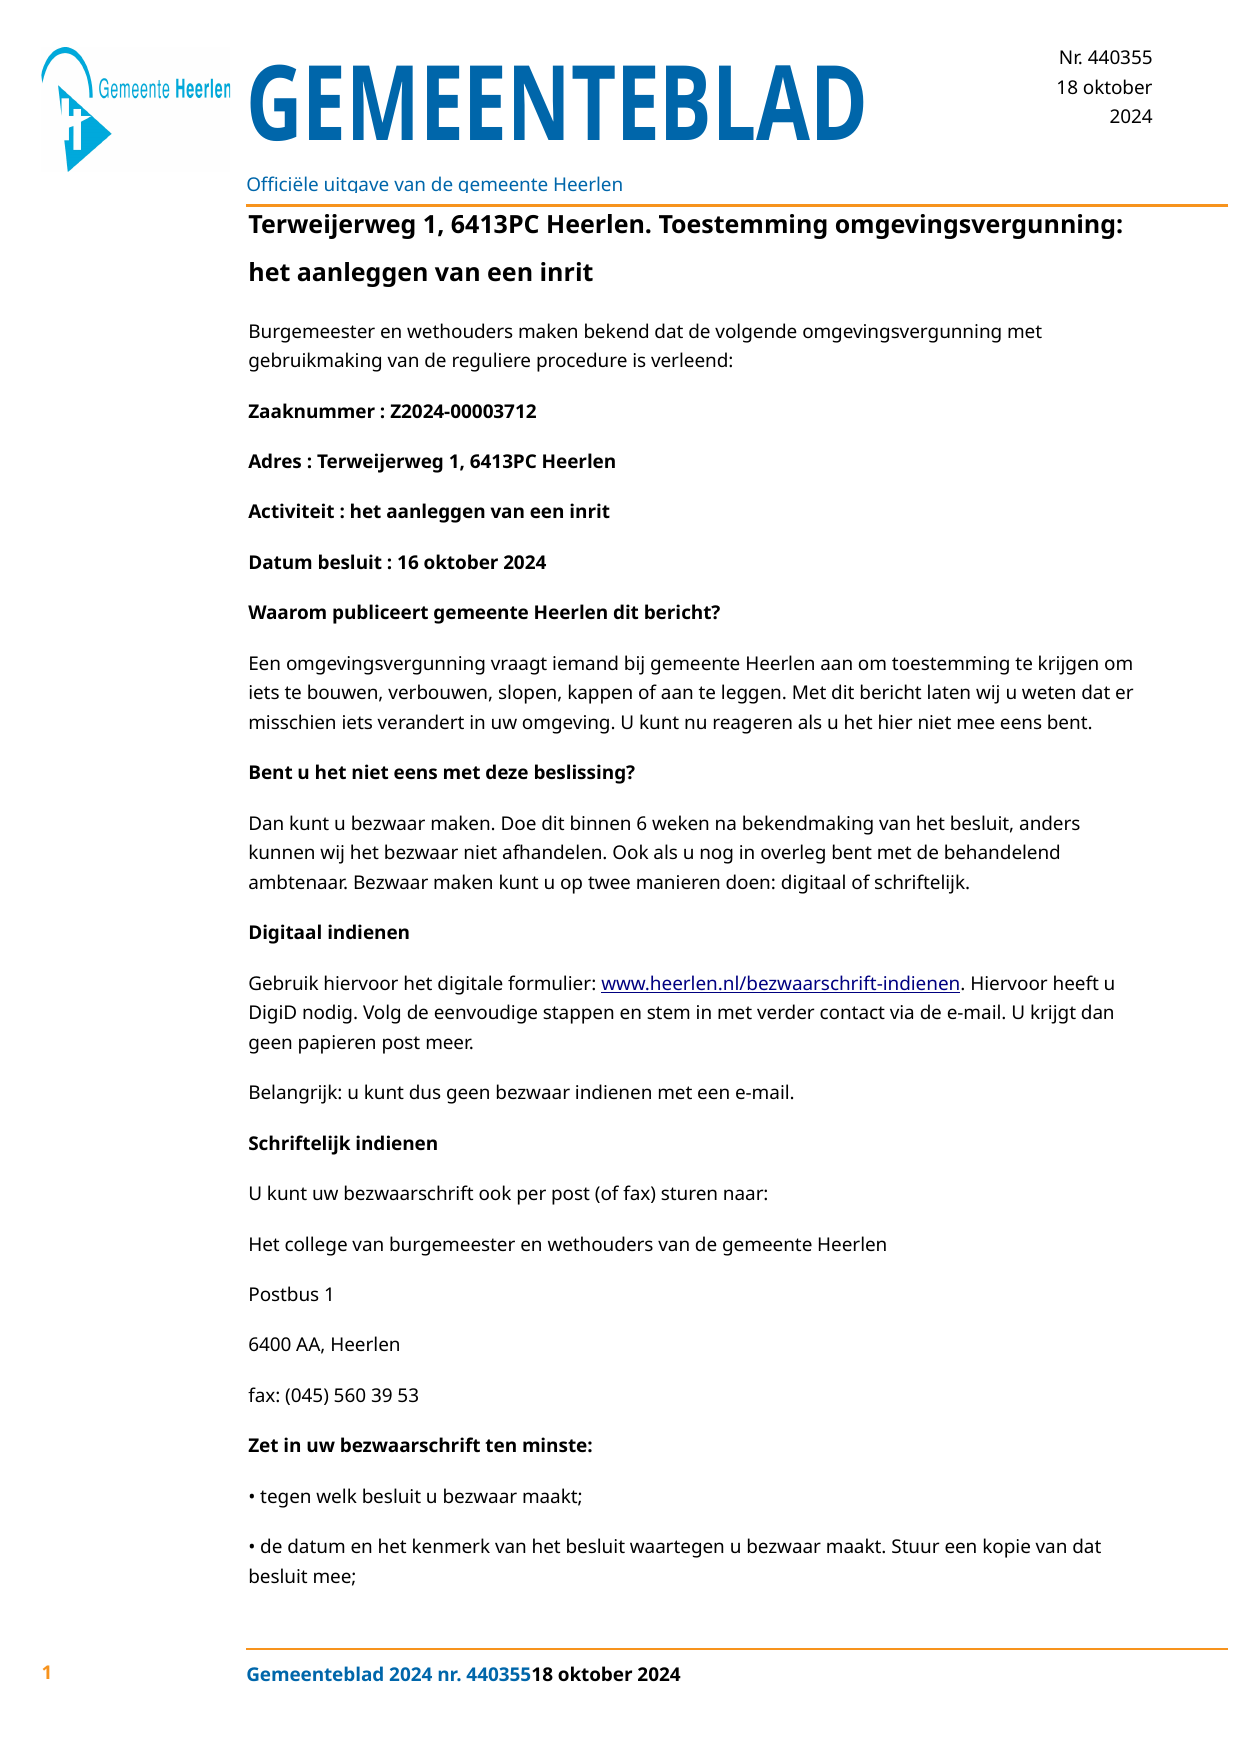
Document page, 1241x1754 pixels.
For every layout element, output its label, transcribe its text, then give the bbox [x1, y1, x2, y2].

text Waarom publiceert gemeente Heerlen dit bericht? [248, 599, 1152, 625]
text U kunt uw bezwaarschrift ook per post (of fax) sturen naar: [248, 1180, 1152, 1206]
text • tegen welk besluit u bezwaar maakt; [248, 1483, 1152, 1509]
text Burgemeester en wethouders maken bekend dat de volgende omgevingsvergunning met gebruikmaking van de reguliere procedure is verleend: [248, 318, 1152, 373]
text Bent u het niet eens met deze beslissing? [248, 759, 1152, 785]
text fax: (045) 560 39 53 [248, 1382, 1152, 1408]
text Een omgevingsvergunning vraagt iemand bij gemeente Heerlen aan om toestemming te krijgen om iets te bouwen, verbouwen, slopen, kappen of aan te leggen. Met dit bericht laten wij u weten dat er misschien iets verandert in uw omgeving. U kunt nu reageren als u het hier niet mee eens bent. [248, 650, 1152, 735]
text Zet in uw bezwaarschrift ten minste: [248, 1432, 1152, 1458]
picture [41, 47, 59, 70]
text Postbus 1 [248, 1281, 1152, 1307]
picture [41, 47, 231, 172]
text • de datum en het kenmerk van het besluit waartegen u bezwaar maakt. Stuur een kopie van dat besluit mee; [248, 1533, 1152, 1589]
text Datum besluit : 16 oktober 2024 [248, 549, 1152, 575]
text Dan kunt u bezwaar maken. Doe dit binnen 6 weken na bekendmaking van het besluit, anders kunnen wij het bezwaar niet afhandelen. Ook als u nog in overleg bent met de behandelend ambtenaar. Bezwaar maken kunt u op twee manieren doen: digitaal of schriftelijk. [248, 810, 1152, 895]
text Het college van burgemeester en wethouders van de gemeente Heerlen [248, 1231, 1152, 1257]
text Belangrijk: u kunt dus geen bezwaar indienen met een e-mail. [248, 1079, 1152, 1105]
text Digitaal indienen [248, 919, 1152, 945]
text Terweijerweg 1, 6413PC Heerlen. Toestemming omgevingsvergunning: het aanleggen van een inrit [248, 207, 1152, 288]
text Activiteit : het aanleggen van een inrit [248, 499, 1152, 524]
text Gebruik hiervoor het digitale formulier: www.heerlen.nl/bezwaarschrift-indienen. Hiervoor heeft u DigiD nodig. Volg de eenvoudige stappen en stem in met verder contact via de e-mail. U krijgt dan geen papieren post meer. [248, 970, 1152, 1055]
text Zaaknummer : Z2024-00003712 [248, 398, 1152, 424]
text 6400 AA, Heerlen [248, 1332, 1152, 1357]
text Schriftelijk indienen [248, 1130, 1152, 1156]
text Adres : Terweijerweg 1, 6413PC Heerlen [248, 448, 1152, 474]
